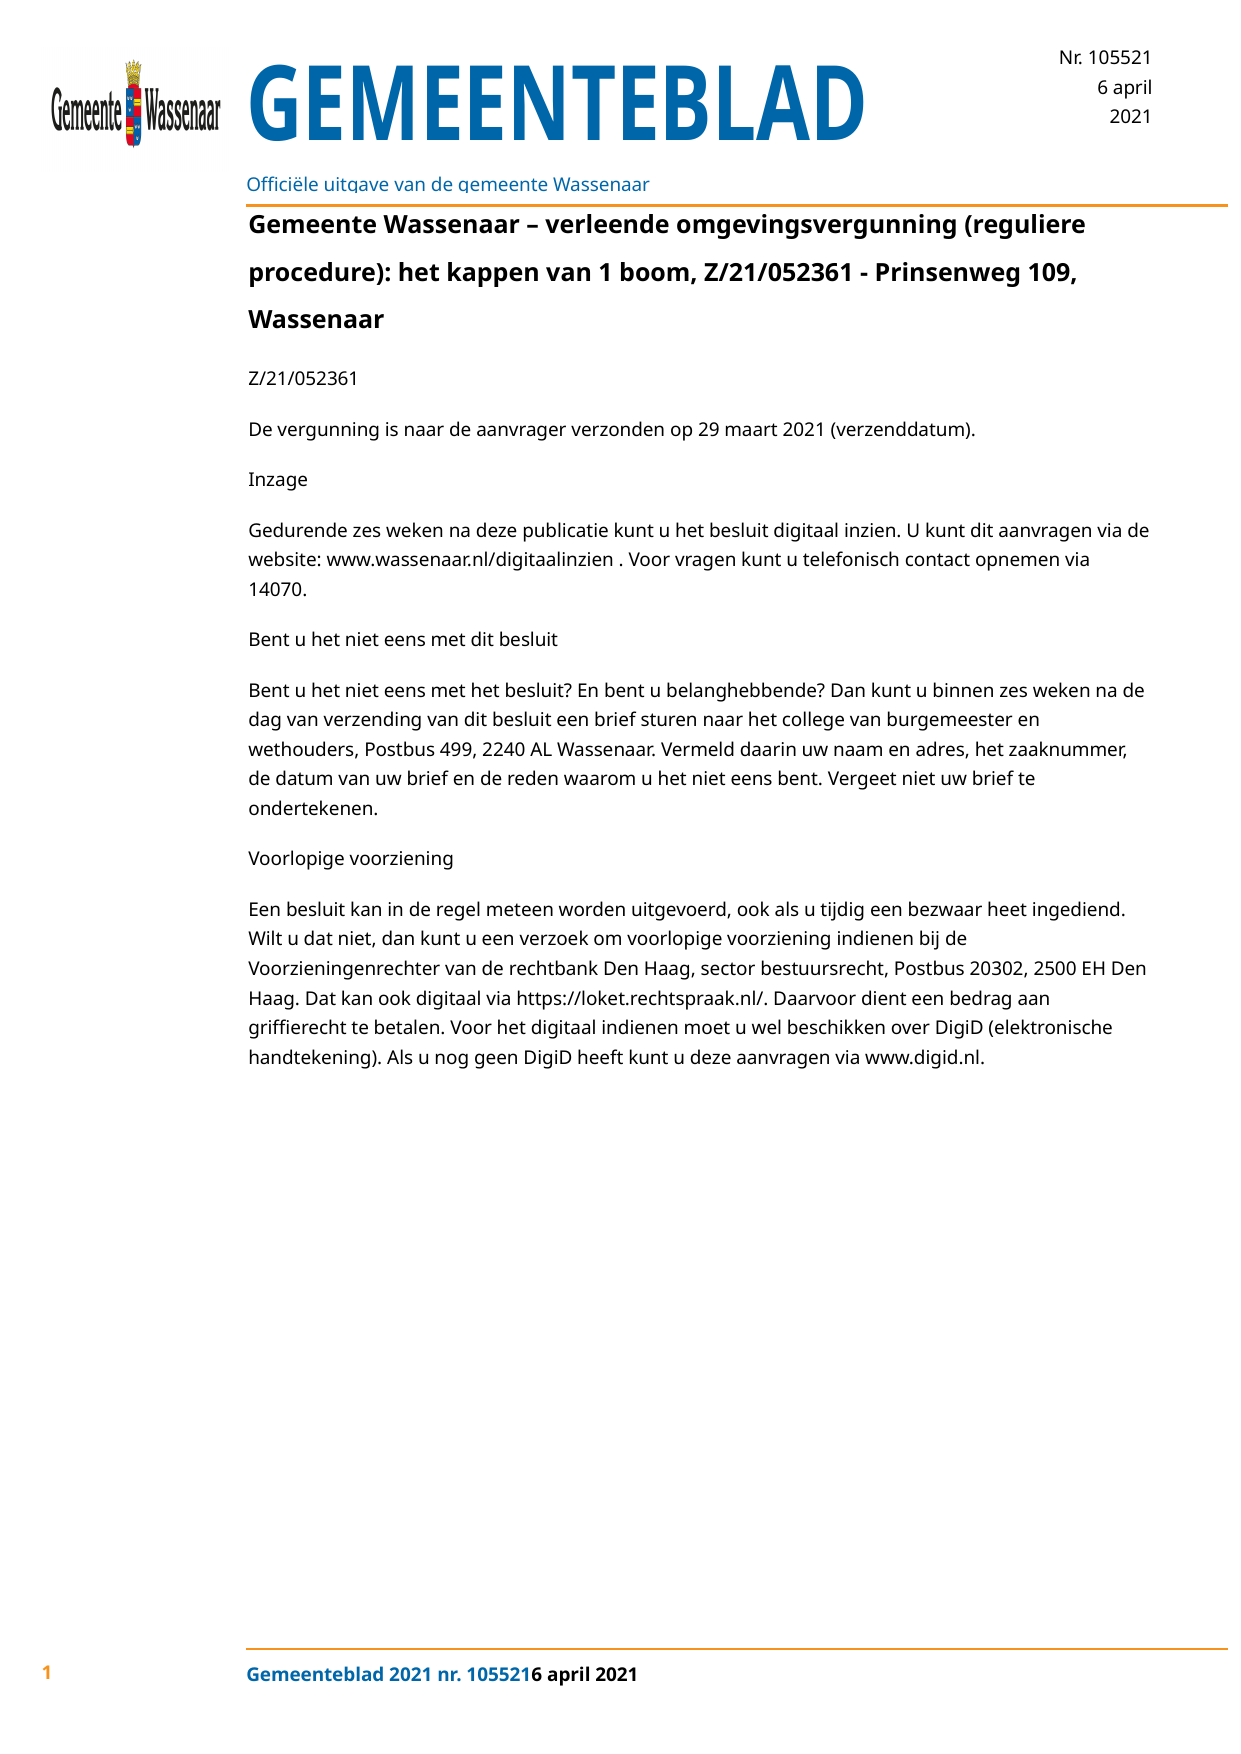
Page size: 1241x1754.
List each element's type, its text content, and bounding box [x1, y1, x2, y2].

text Inzage [248, 466, 1152, 492]
text Bent u het niet eens met het besluit? En bent u belanghebbende? Dan kunt u binnen zes weken na de dag van verzending van dit besluit een brief sturen naar het college van burgemeester en wethouders, Postbus 499, 2240 AL Wassenaar. Vermeld daarin uw naam en adres, het zaaknummer, de datum van uw brief en de reden waarom u het niet eens bent. Vergeet niet uw brief te ondertekenen. [248, 677, 1152, 821]
text Een besluit kan in de regel meteen worden uitgevoerd, ook als u tijdig een bezwaar heet ingediend. Wilt u dat niet, dan kunt u een verzoek om voorlopige voorziening indienen bij de Voorzieningenrechter van de rechtbank Den Haag, sector bestuursrecht, Postbus 20302, 2500 EH Den Haag. Dat kan ook digitaal via https://loket.rechtspraak.nl/. Daarvoor dient een bedrag aan griffierecht te betalen. Voor het digitaal indienen moet u wel beschikken over DigiD (elektronische handtekening). Als u nog geen DigiD heeft kunt u deze aanvragen via www.digid.nl. [248, 896, 1152, 1069]
text Gemeente Wassenaar – verleende omgevingsvergunning (reguliere procedure): het kappen van 1 boom, Z/21/052361 - Prinsenweg 109, Wassenaar [248, 207, 1152, 336]
text Z/21/052361 [248, 366, 1152, 391]
picture [41, 47, 231, 172]
text De vergunning is naar de aanvrager verzonden op 29 maart 2021 (verzenddatum). [248, 416, 1152, 442]
text Bent u het niet eens met dit besluit [248, 626, 1152, 652]
text Voorlopige voorziening [248, 846, 1152, 871]
text Gedurende zes weken na deze publicatie kunt u het besluit digitaal inzien. U kunt dit aanvragen via de website: www.wassenaar.nl/digitaalinzien . Voor vragen kunt u telefonisch contact opnemen via 14070. [248, 517, 1152, 602]
